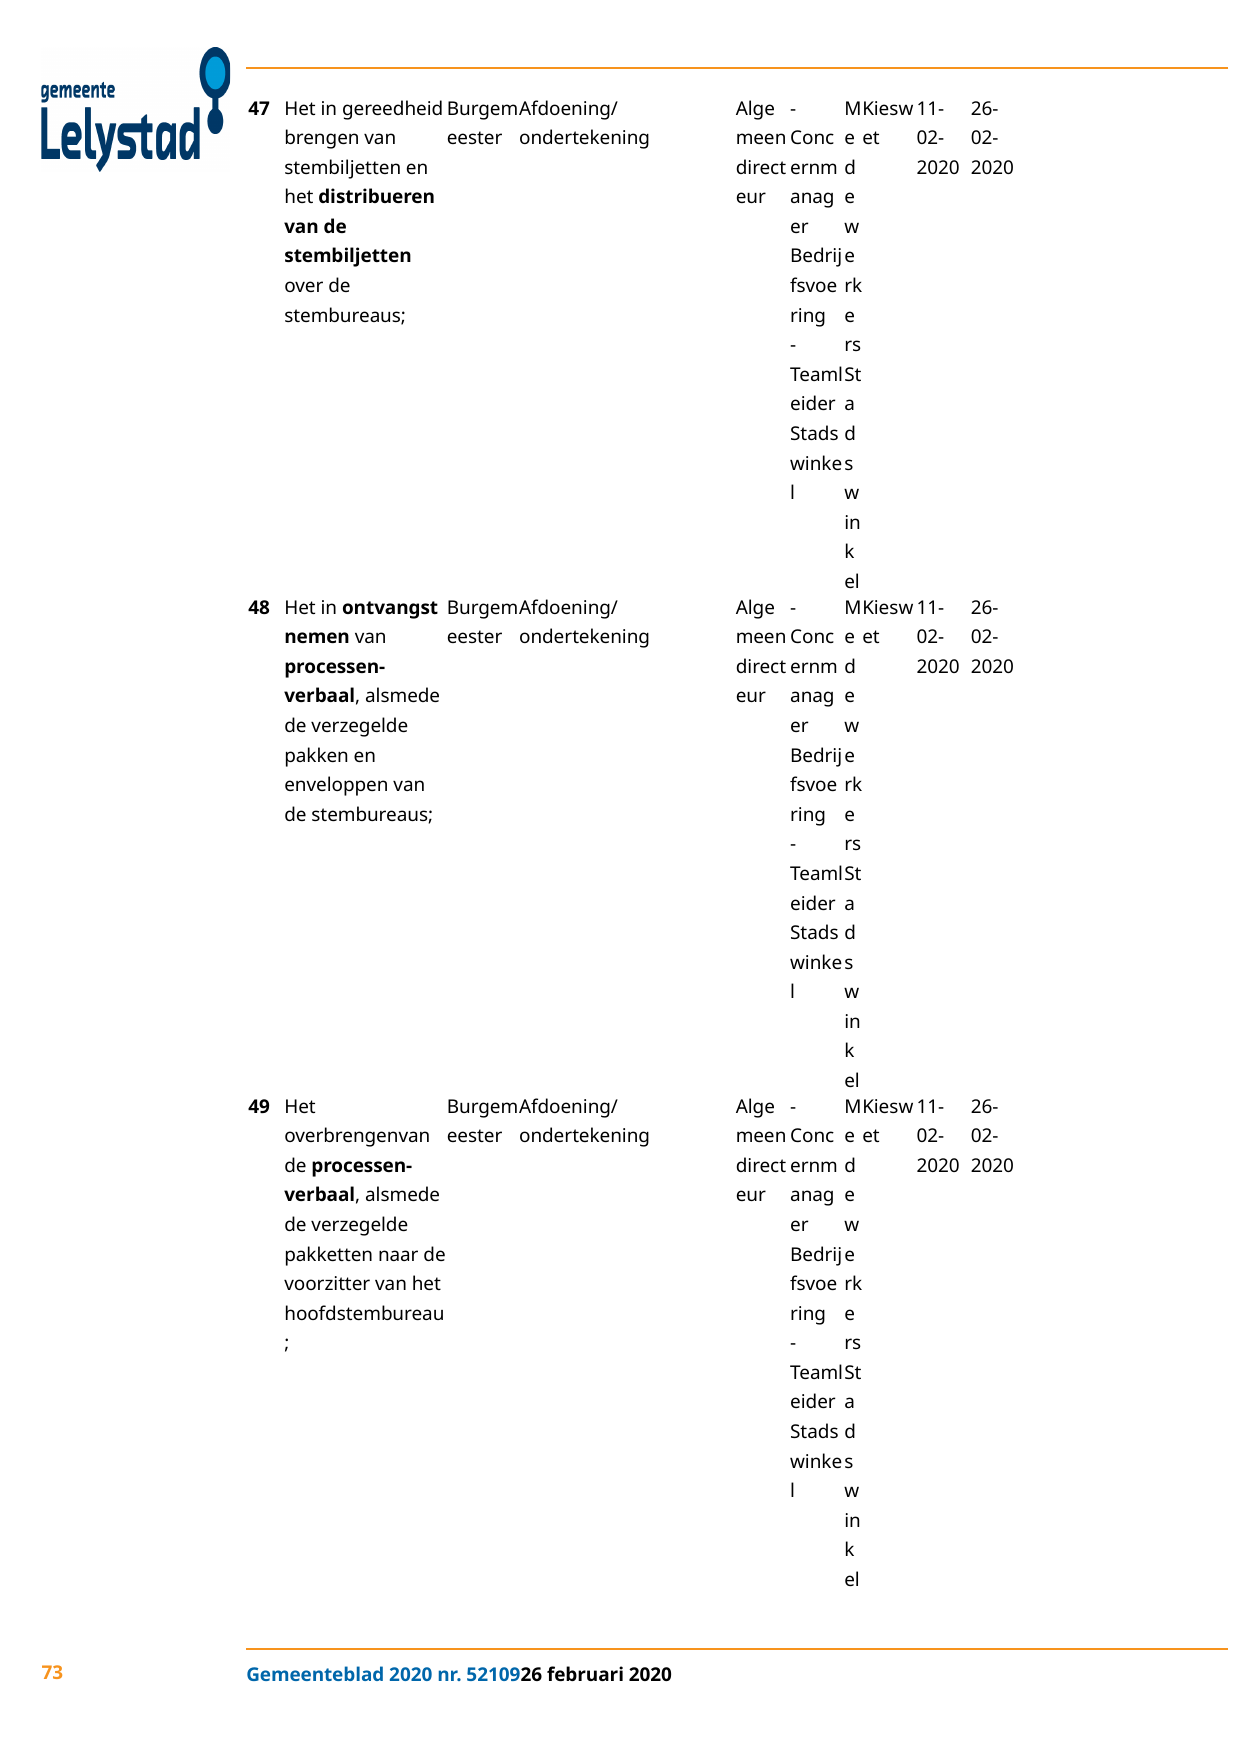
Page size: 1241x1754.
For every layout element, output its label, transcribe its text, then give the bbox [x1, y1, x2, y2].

table_cell Burgemeester [447, 95, 519, 594]
table_cell Burgemeester [447, 594, 519, 1093]
table_cell 49 [248, 1093, 284, 1592]
table_cell [1097, 1093, 1133, 1592]
table_cell Kieswet [862, 1093, 916, 1592]
table_cell Medewerkers Stadswinkel [844, 594, 862, 1093]
table_cell - Concernmanager Bedrijfsvoering - Teamleider Stadswinkel [790, 594, 844, 1093]
table_cell 26-02-2020 [971, 1093, 1025, 1592]
table_cell 11-02-2020 [916, 1093, 971, 1592]
table_cell Het in ontvangst nemen van processen-verbaal, alsmede de verzegelde pakken en enveloppen van de stembureaus; [284, 594, 447, 1093]
table_cell Medewerkers Stadswinkel [844, 95, 862, 594]
table_cell Kieswet [862, 594, 916, 1093]
table_cell 26-02-2020 [971, 95, 1025, 594]
table_cell 26-02-2020 [971, 594, 1025, 1093]
table_cell [1097, 95, 1133, 594]
table_cell [1025, 594, 1097, 1093]
table_cell 48 [248, 594, 284, 1093]
table_cell Afdoening/ondertekening [519, 95, 736, 594]
table_cell Afdoening/ondertekening [519, 1093, 736, 1592]
table_cell Burgemeester [447, 1093, 519, 1592]
table_cell Algemeen directeur [736, 594, 790, 1093]
table_cell [1025, 1093, 1097, 1592]
table_cell Het overbrengenvan de processen-verbaal, alsmede de verzegelde pakketten naar de voorzitter van het hoofdstembureau; [284, 1093, 447, 1592]
table_cell Kieswet [862, 95, 916, 594]
table_cell Afdoening/ondertekening [519, 594, 736, 1093]
table_cell Algemeen directeur [736, 95, 790, 594]
table_cell Algemeen directeur [736, 1093, 790, 1592]
picture [41, 47, 231, 172]
table_cell [1097, 594, 1133, 1093]
table_cell [1025, 95, 1097, 594]
table_cell Medewerkers Stadswinkel [844, 1093, 862, 1592]
table_cell 47 [248, 95, 284, 594]
table_cell 11-02-2020 [916, 594, 971, 1093]
table_cell - Concernmanager Bedrijfsvoering - Teamleider Stadswinkel [790, 1093, 844, 1592]
table_cell Het in gereedheid brengen van stembiljetten en het distribueren van de stembiljetten over de stembureaus; [284, 95, 447, 594]
table_cell - Concernmanager Bedrijfsvoering - Teamleider Stadswinkel [790, 95, 844, 594]
table_cell 11-02-2020 [916, 95, 971, 594]
